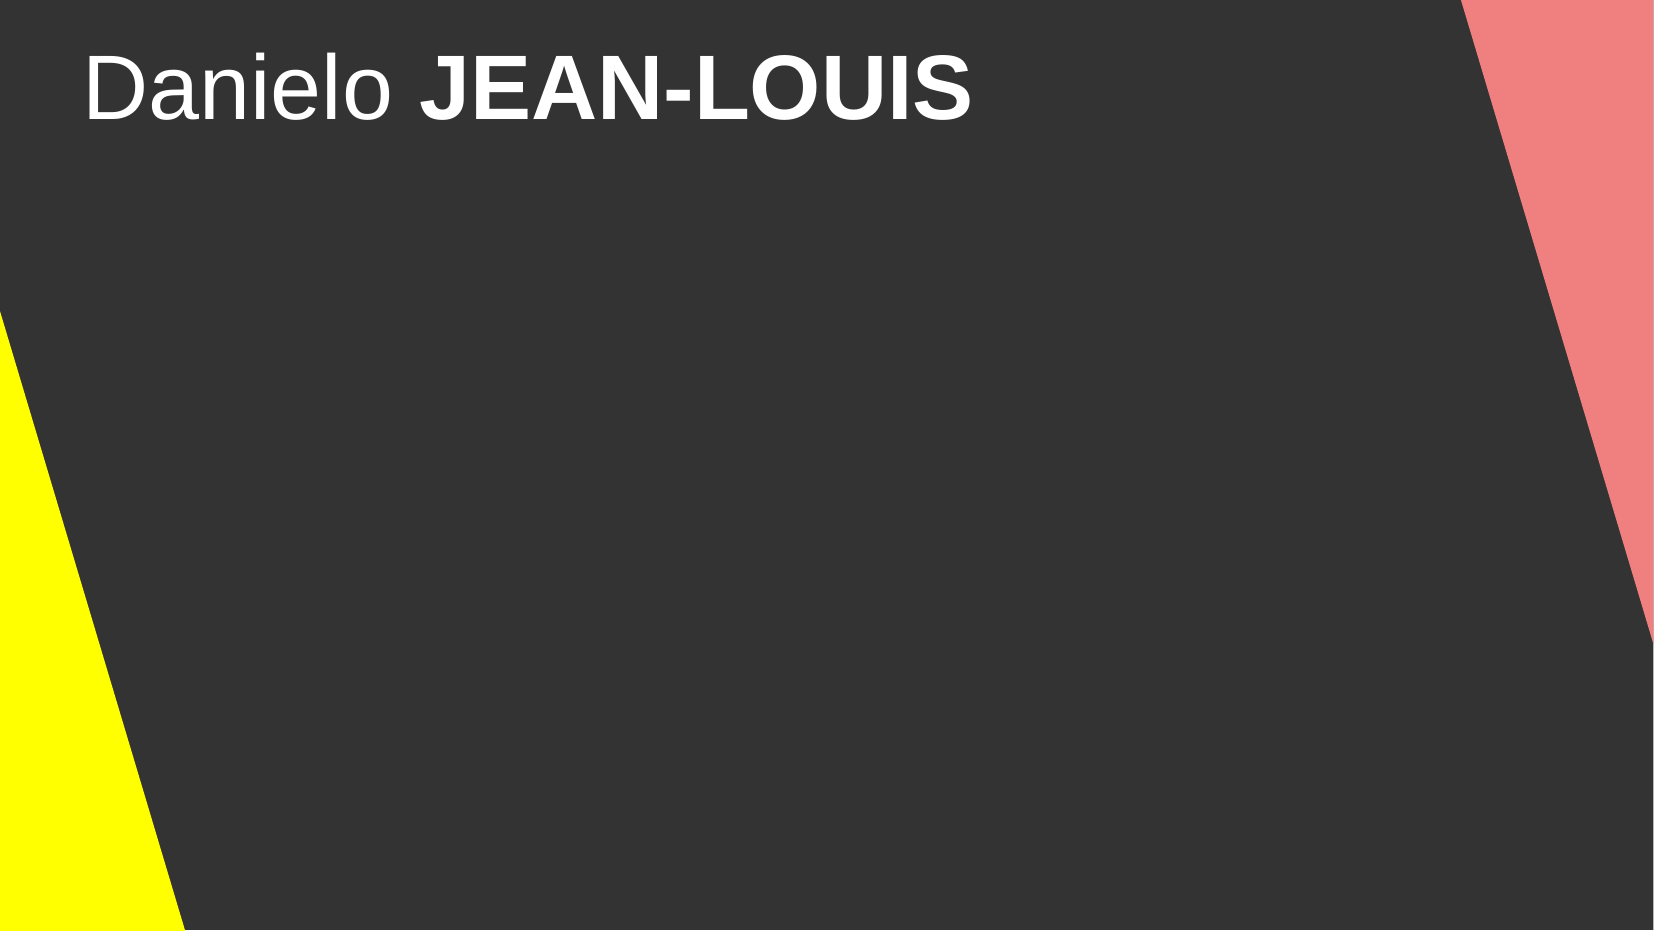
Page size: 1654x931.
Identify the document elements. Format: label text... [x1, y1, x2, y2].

text_box [1460, 0, 1654, 647]
text_box [0, 311, 186, 931]
subtitle Danielo JEAN-LOUIS [82, 36, 1571, 758]
